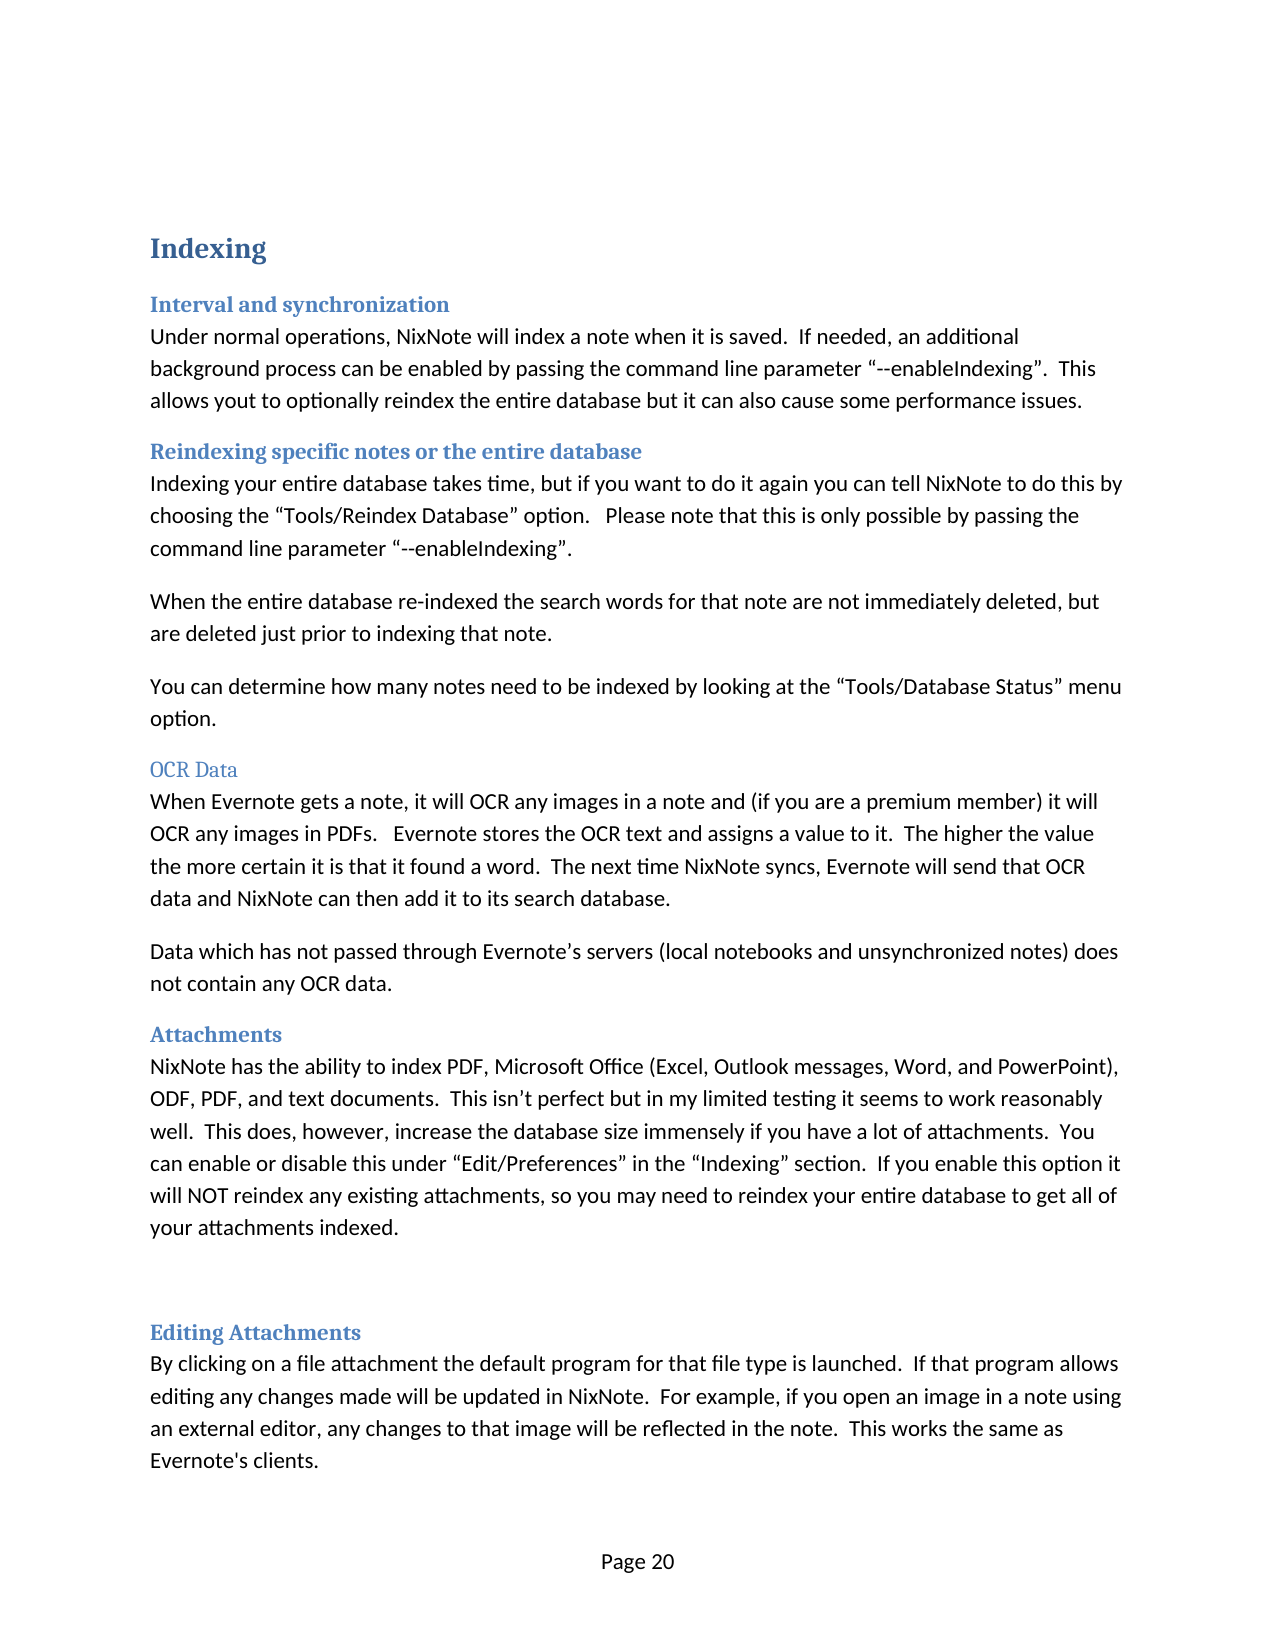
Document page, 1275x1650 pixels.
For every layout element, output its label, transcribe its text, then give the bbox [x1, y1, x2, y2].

text Data which has not passed through Evernote’s servers (local notebooks and unsynchronized notes) does not contain any OCR data. [150, 937, 1125, 997]
text NixNote has the ability to index PDF, Microsoft Office (Excel, Outlook messages, Word, and PowerPoint), ODF, PDF, and text documents. This isn’t perfect but in my limited testing it seems to work reasonably well. This does, however, increase the database size immensely if you have a lot of attachments. You can enable or disable this under “Edit/Preferences” in the “Indexing” section. If you enable this option it will NOT reindex any existing attachments, so you may need to reindex your entire database to get all of your attachments indexed. [150, 1052, 1125, 1241]
subtitle Attachments [150, 1022, 1125, 1048]
subtitle Editing Attachments [150, 1319, 1125, 1346]
subtitle Indexing [150, 232, 1125, 266]
text Indexing your entire database takes time, but if you want to do it again you can tell NixNote to do this by choosing the “Tools/Reindex Database” option. Please note that this is only possible by passing the command line parameter “--enableIndexing”. [150, 469, 1125, 562]
text Under normal operations, NixNote will index a note when it is saved. If needed, an additional background process can be enabled by passing the command line parameter “--enableIndexing”. This allows yout to optionally reindex the entire database but it can also cause some performance issues. [150, 322, 1125, 414]
text When the entire database re-indexed the search words for that note are not immediately deleted, but are deleted just prior to indexing that note. [150, 587, 1125, 647]
text When Evernote gets a note, it will OCR any images in a note and (if you are a premium member) it will OCR any images in PDFs. Evernote stores the OCR text and assigns a value to it. The higher the value the more certain it is that it found a word. The next time NixNote syncs, Evernote will send that OCR data and NixNote can then add it to its search database. [150, 787, 1125, 912]
subtitle OCR Data [150, 757, 1125, 783]
subtitle Reindexing specific notes or the entire database [150, 439, 1125, 466]
text By clicking on a file attachment the default program for that file type is launched. If that program allows editing any changes made will be updated in NixNote. For example, if you open an image in a note using an external editor, any changes to that image will be reflected in the note. This works the same as Evernote's clients. [150, 1349, 1125, 1474]
subtitle Interval and synchronization [150, 292, 1125, 318]
text You can determine how many notes need to be indexed by looking at the “Tools/Database Status” menu option. [150, 672, 1125, 732]
